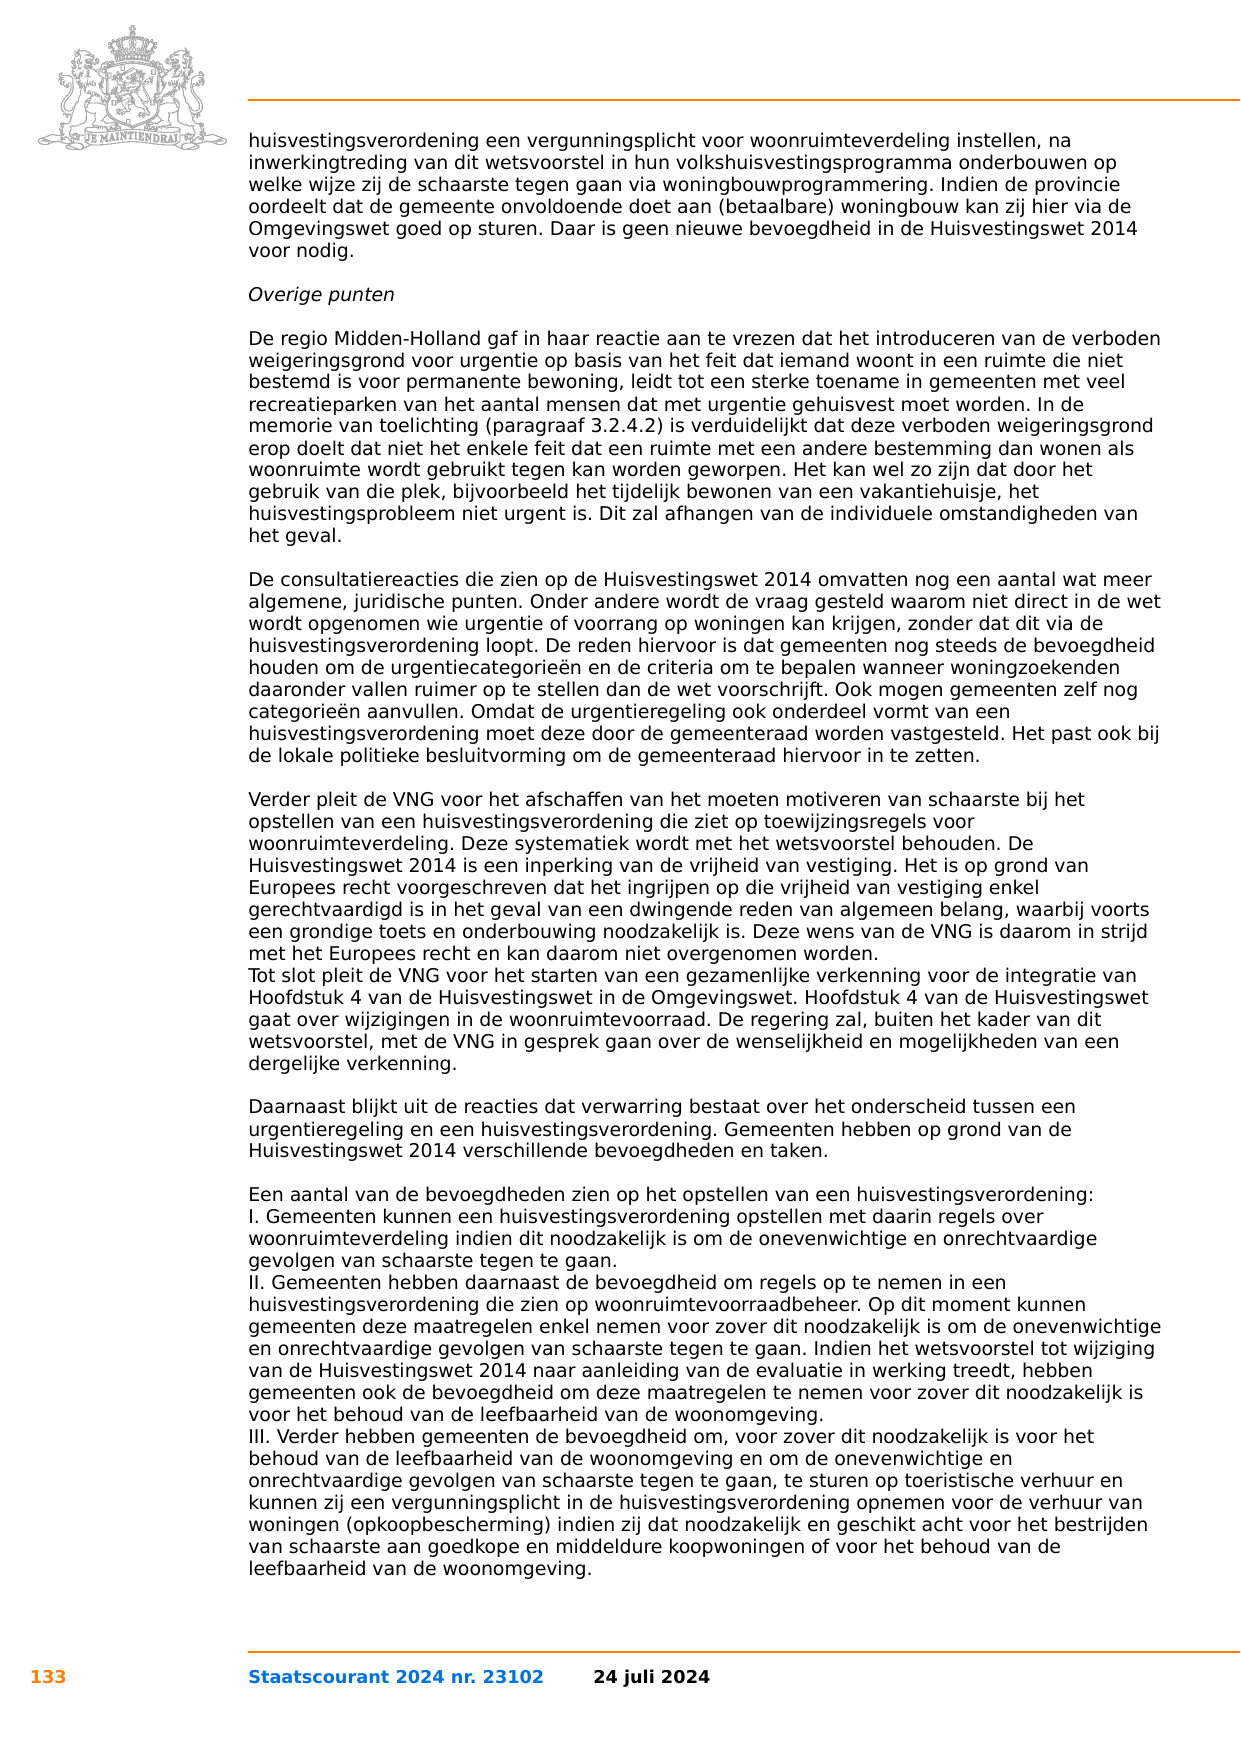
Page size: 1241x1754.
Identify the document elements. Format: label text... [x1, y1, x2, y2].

text huisvestingsverordening een vergunningsplicht voor woonruimteverdeling instellen, na inwerkingtreding van dit wetsvoorstel in hun volkshuisvestingsprogramma onderbouwen op welke wijze zij de schaarste tegen gaan via woningbouwprogrammering. Indien de provincie oordeelt dat de gemeente onvoldoende doet aan (betaalbare) woningbouw kan zij hier via de Omgevingswet goed op sturen. Daar is geen nieuwe bevoegdheid in de Huisvestingswet 2014 voor nodig. [248, 130, 1163, 262]
subtitle Overige punten [248, 284, 1163, 306]
picture [38, 25, 227, 150]
text De consultatiereacties die zien op de Huisvestingswet 2014 omvatten nog een aantal wat meer algemene, juridische punten. Onder andere wordt de vraag gesteld waarom niet direct in de wet wordt opgenomen wie urgentie of voorrang op woningen kan krijgen, zonder dat dit via de huisvestingsverordening loopt. De reden hiervoor is dat gemeenten nog steeds de bevoegdheid houden om de urgentiecategorieën en de criteria om te bepalen wanneer woningzoekenden daaronder vallen ruimer op te stellen dan de wet voorschrijft. Ook mogen gemeenten zelf nog categorieën aanvullen. Omdat de urgentieregeling ook onderdeel vormt van een huisvestingsverordening moet deze door de gemeenteraad worden vastgesteld. Het past ook bij de lokale politieke besluitvorming om de gemeenteraad hiervoor in te zetten. [248, 569, 1163, 767]
text Tot slot pleit de VNG voor het starten van een gezamenlijke verkenning voor de integratie van Hoofdstuk 4 van de Huisvestingswet in de Omgevingswet. Hoofdstuk 4 van de Huisvestingswet gaat over wijzigingen in de woonruimtevoorraad. De regering zal, buiten het kader van dit wetsvoorstel, met de VNG in gesprek gaan over de wenselijkheid en mogelijkheden van een dergelijke verkenning. [248, 965, 1163, 1074]
text Een aantal van de bevoegdheden zien op het opstellen van een huisvestingsverordening: [248, 1184, 1163, 1206]
text III. Verder hebben gemeenten de bevoegdheid om, voor zover dit noodzakelijk is voor het behoud van de leefbaarheid van de woonomgeving en om de onevenwichtige en onrechtvaardige gevolgen van schaarste tegen te gaan, te sturen op toeristische verhuur en kunnen zij een vergunningsplicht in de huisvestingsverordening opnemen voor de verhuur van woningen (opkoopbescherming) indien zij dat noodzakelijk en geschikt acht voor het bestrijden van schaarste aan goedkope en middeldure koopwoningen of voor het behoud van de leefbaarheid van de woonomgeving. [248, 1426, 1163, 1580]
text Daarnaast blijkt uit de reacties dat verwarring bestaat over het onderscheid tussen een urgentieregeling en een huisvestingsverordening. Gemeenten hebben op grond van de Huisvestingswet 2014 verschillende bevoegdheden en taken. [248, 1096, 1163, 1162]
text De regio Midden-Holland gaf in haar reactie aan te vrezen dat het introduceren van de verboden weigeringsgrond voor urgentie op basis van het feit dat iemand woont in een ruimte die niet bestemd is voor permanente bewoning, leidt tot een sterke toename in gemeenten met veel recreatieparken van het aantal mensen dat met urgentie gehuisvest moet worden. In de memorie van toelichting (paragraaf 3.2.4.2) is verduidelijkt dat deze verboden weigeringsgrond erop doelt dat niet het enkele feit dat een ruimte met een andere bestemming dan wonen als woonruimte wordt gebruikt tegen kan worden geworpen. Het kan wel zo zijn dat door het gebruik van die plek, bijvoorbeeld het tijdelijk bewonen van een vakantiehuisje, het huisvestingsprobleem niet urgent is. Dit zal afhangen van de individuele omstandigheden van het geval. [248, 327, 1163, 547]
text I. Gemeenten kunnen een huisvestingsverordening opstellen met daarin regels over woonruimteverdeling indien dit noodzakelijk is om de onevenwichtige en onrechtvaardige gevolgen van schaarste tegen te gaan. [248, 1206, 1163, 1272]
text II. Gemeenten hebben daarnaast de bevoegdheid om regels op te nemen in een huisvestingsverordening die zien op woonruimtevoorraadbeheer. Op dit moment kunnen gemeenten deze maatregelen enkel nemen voor zover dit noodzakelijk is om de onevenwichtige en onrechtvaardige gevolgen van schaarste tegen te gaan. Indien het wetsvoorstel tot wijziging van de Huisvestingswet 2014 naar aanleiding van de evaluatie in werking treedt, hebben gemeenten ook de bevoegdheid om deze maatregelen te nemen voor zover dit noodzakelijk is voor het behoud van de leefbaarheid van de woonomgeving. [248, 1272, 1163, 1426]
text Verder pleit de VNG voor het afschaffen van het moeten motiveren van schaarste bij het opstellen van een huisvestingsverordening die ziet op toewijzingsregels voor woonruimteverdeling. Deze systematiek wordt met het wetsvoorstel behouden. De Huisvestingswet 2014 is een inperking van de vrijheid van vestiging. Het is op grond van Europees recht voorgeschreven dat het ingrijpen op die vrijheid van vestiging enkel gerechtvaardigd is in het geval van een dwingende reden van algemeen belang, waarbij voorts een grondige toets en onderbouwing noodzakelijk is. Deze wens van de VNG is daarom in strijd met het Europees recht en kan daarom niet overgenomen worden. [248, 789, 1163, 965]
